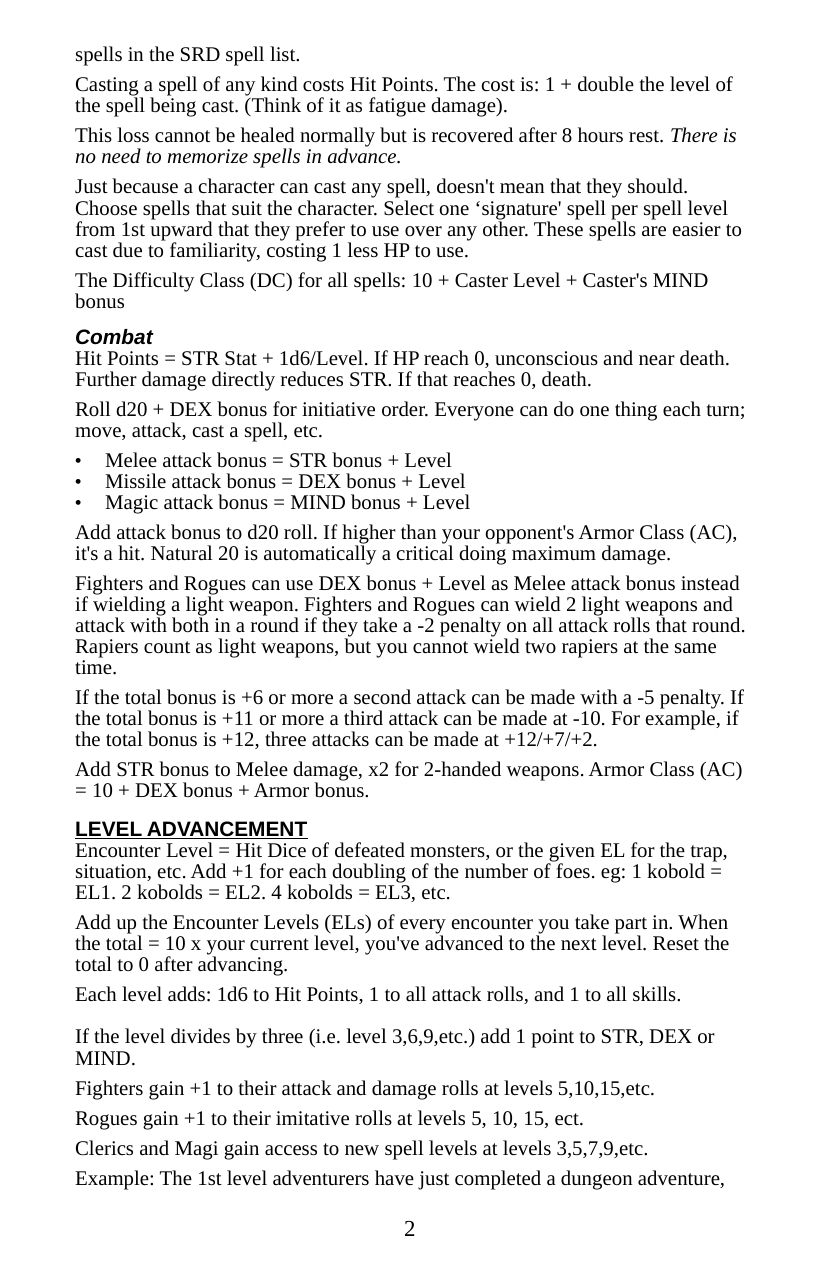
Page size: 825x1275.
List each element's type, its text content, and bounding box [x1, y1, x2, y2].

subtitle Level Advancement [75, 820, 750, 841]
text Each level adds: 1d6 to Hit Points, 1 to all attack rolls, and 1 to all skills. If the level divides by three (i.e. level 3,6,9,etc.) add 1 point to STR, DEX or MIND. [75, 985, 750, 1069]
text Just because a character can cast any spell, doesn't mean that they should. Choose spells that suit the character. Select one ‘signature' spell per spell level from 1st upward that they prefer to use over any other. These spells are easier to cast due to familiarity, costing 1 less HP to use. [75, 177, 750, 261]
text Hit Points = STR Stat + 1d6/Level. If HP reach 0, unconscious and near death. Further damage directly reduces STR. If that reaches 0, death. [75, 348, 750, 390]
text Add attack bonus to d20 roll. If higher than your opponent's Armor Class (AC), it's a hit. Natural 20 is automatically a critical doing maximum damage. [75, 522, 750, 564]
text Example: The 1st level adventurers have just completed a dungeon adventure, [75, 1168, 750, 1189]
text If the total bonus is +6 or more a second attack can be made with a -5 penalty. If the total bonus is +11 or more a third attack can be made at -10. For example, if the total bonus is +12, three attacks can be made at +12/+7/+2. [75, 688, 750, 751]
list Missile attack bonus = DEX bonus + Level [75, 471, 750, 492]
text Fighters and Rogues can use DEX bonus + Level as Melee attack bonus instead if wielding a light weapon. Fighters and Rogues can wield 2 light weapons and attack with both in a round if they take a -2 penalty on all attack rolls that round. Rapiers count as light weapons, but you cannot wield two rapiers at the same time. [75, 573, 750, 679]
subtitle Combat [75, 327, 750, 348]
text Casting a spell of any kind costs Hit Points. The cost is: 1 + double the level of the spell being cast. (Think of it as fatigue damage). [75, 75, 750, 117]
text Add up the Encounter Levels (ELs) of every encounter you take part in. When the total = 10 x your current level, you've advanced to the next level. Reset the total to 0 after advancing. [75, 913, 750, 976]
text Rogues gain +1 to their imitative rolls at levels 5, 10, 15, ect. [75, 1108, 750, 1129]
text Encounter Level = Hit Dice of defeated monsters, or the given EL for the trap, situation, etc. Add +1 for each doubling of the number of foes. eg: 1 kobold = EL1. 2 kobolds = EL2. 4 kobolds = EL3, etc. [75, 841, 750, 904]
text The Difficulty Class (DC) for all spells: 10 + Caster Level + Caster's MIND bonus [75, 270, 750, 312]
text Roll d20 + DEX bonus for initiative order. Everyone can do one thing each turn; move, attack, cast a spell, etc. [75, 399, 750, 441]
text This loss cannot be healed normally but is recovered after 8 hours rest. There is no need to memorize spells in advance. [75, 126, 750, 168]
list Magic attack bonus = MIND bonus + Level [75, 492, 750, 513]
text spells in the SRD spell list. [75, 45, 750, 66]
text Add STR bonus to Melee damage, x2 for 2-handed weapons. Armor Class (AC) = 10 + DEX bonus + Armor bonus. [75, 760, 750, 802]
text Clerics and Magi gain access to new spell levels at levels 3,5,7,9,etc. [75, 1138, 750, 1159]
list Melee attack bonus = STR bonus + Level [75, 450, 750, 471]
text Fighters gain +1 to their attack and damage rolls at levels 5,10,15,etc. [75, 1078, 750, 1099]
